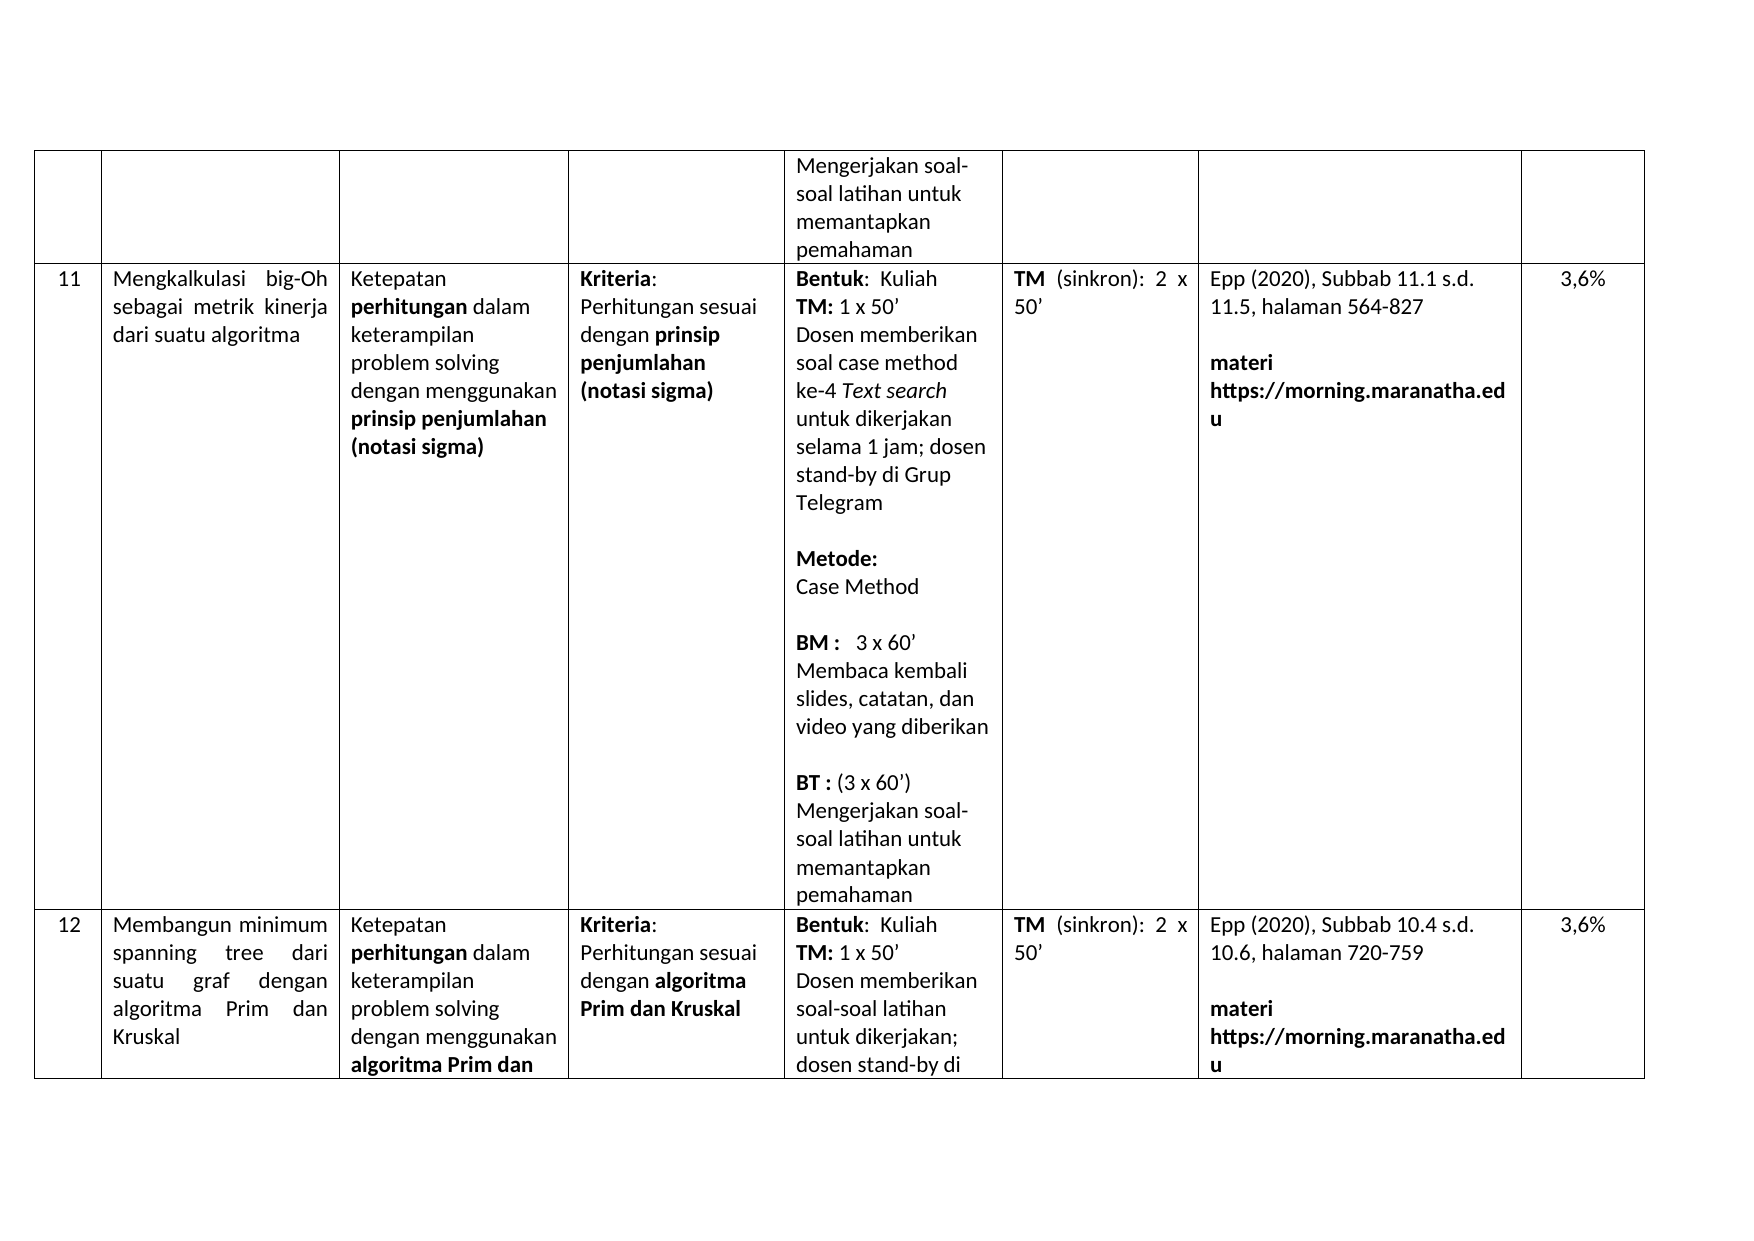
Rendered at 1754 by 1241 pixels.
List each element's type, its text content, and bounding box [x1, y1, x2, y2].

table_cell [1522, 151, 1644, 263]
table_cell 3,6% [1522, 910, 1644, 1078]
table_cell [569, 151, 784, 263]
table_cell TM (sinkron): 2 x 50’ [1003, 910, 1198, 1078]
table_cell Kriteria: Perhitungan sesuai dengan prinsip penjumlahan (notasi sigma) [569, 264, 784, 909]
table_cell [1003, 151, 1198, 263]
table_cell Membangun minimum spanning tree dari suatu graf dengan algoritma Prim dan Kruskal [102, 910, 339, 1078]
table_cell Epp (2020), Subbab 11.1 s.d. 11.5, halaman 564-827 materi https://morning.maranatha.edu [1199, 264, 1521, 909]
table_cell Mengkalkulasi big-Oh sebagai metrik kinerja dari suatu algoritma [102, 264, 339, 909]
table_cell Kriteria: Perhitungan sesuai dengan algoritma Prim dan Kruskal [569, 910, 784, 1078]
table_cell Ketepatan perhitungan dalam keterampilan problem solving dengan menggunakan prinsip penjumlahan (notasi sigma) [340, 264, 568, 909]
table_cell [340, 151, 568, 263]
table_cell 12 [35, 910, 101, 1078]
table_cell Epp (2020), Subbab 10.4 s.d. 10.6, halaman 720-759 materi https://morning.maranatha.edu [1199, 910, 1521, 1078]
table_cell [35, 151, 101, 263]
table_cell Ketepatan perhitungan dalam keterampilan problem solving dengan menggunakan algoritma Prim dan [340, 910, 568, 1078]
table_cell TM (sinkron): 2 x 50’ [1003, 264, 1198, 909]
table_cell 11 [35, 264, 101, 909]
table_cell [102, 151, 339, 263]
table_cell Bentuk: Kuliah TM: 1 x 50’ Dosen memberikan soal case method ke-4 Text search untuk dikerjakan selama 1 jam; dosen stand-by di Grup Telegram Metode: Case Method BM : 3 x 60’ Membaca kembali slides, catatan, dan video yang diberikan BT : (3 x 60’) Mengerjakan soal-soal latihan untuk memantapkan pemahaman [785, 264, 1002, 909]
table_cell Mengerjakan soal-soal latihan untuk memantapkan pemahaman [785, 151, 1002, 263]
table_cell Bentuk: Kuliah TM: 1 x 50’ Dosen memberikan soal-soal latihan untuk dikerjakan; dosen stand-by di [785, 910, 1002, 1078]
table_cell 3,6% [1522, 264, 1644, 909]
table_cell [1199, 151, 1521, 263]
